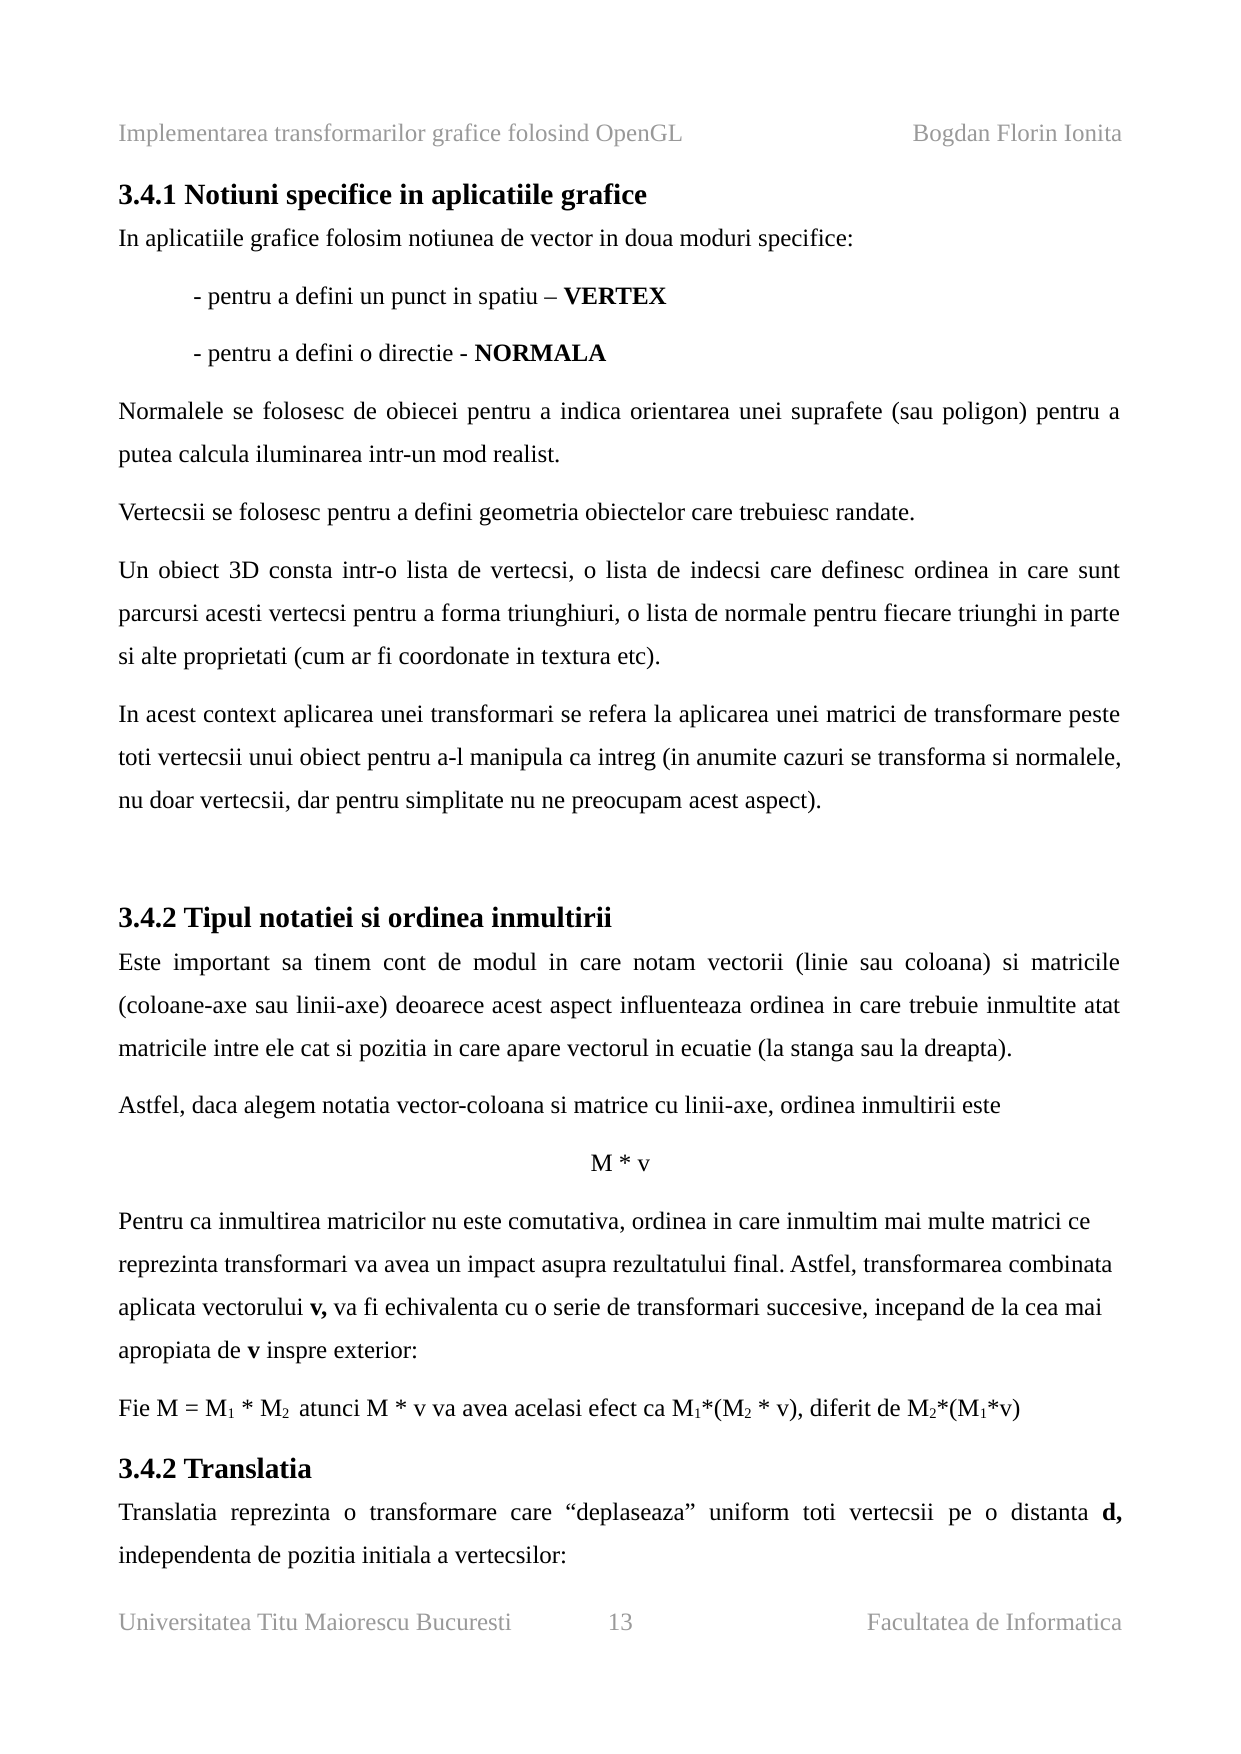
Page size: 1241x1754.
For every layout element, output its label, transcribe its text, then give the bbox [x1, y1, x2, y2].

text M * v [118, 1148, 1122, 1177]
subtitle 3.4.2 Translatia [118, 1451, 1122, 1484]
text Pentru ca inmultirea matricilor nu este comutativa, ordinea in care inmultim mai multe matrici ce reprezinta transformari va avea un impact asupra rezultatului final. Astfel, transformarea combinata aplicata vectorului v, va fi echivalenta cu o serie de transformari succesive, incepand de la cea mai apropiata de v inspre exterior: [118, 1206, 1122, 1364]
text Vertecsii se folosesc pentru a defini geometria obiectelor care trebuiesc randate. [118, 497, 1122, 526]
text In aplicatiile grafice folosim notiunea de vector in doua moduri specifice: [118, 223, 1122, 252]
text Fie M = M1 * M2 atunci M * v va avea acelasi efect ca M1*(M2 * v), diferit de M2*(M1*v) [118, 1393, 1122, 1422]
text Translatia reprezinta o transformare care “deplaseaza” uniform toti vertecsii pe o distanta d, independenta de pozitia initiala a vertecsilor: [118, 1497, 1122, 1569]
text Un obiect 3D consta intr-o lista de vertecsi, o lista de indecsi care definesc ordinea in care sunt parcursi acesti vertecsi pentru a forma triunghiuri, o lista de normale pentru fiecare triunghi in parte si alte proprietati (cum ar fi coordonate in textura etc). [118, 555, 1122, 670]
subtitle 3.4.2 Tipul notatiei si ordinea inmultirii [118, 900, 1122, 934]
text - pentru a defini un punct in spatiu – VERTEX [118, 281, 1122, 309]
text Este important sa tinem cont de modul in care notam vectorii (linie sau coloana) si matricile (coloane-axe sau linii-axe) deoarece acest aspect influenteaza ordinea in care trebuie inmultite atat matricile intre ele cat si pozitia in care apare vectorul in ecuatie (la stanga sau la dreapta). [118, 947, 1122, 1062]
text Normalele se folosesc de obiecei pentru a indica orientarea unei suprafete (sau poligon) pentru a putea calcula iluminarea intr-un mod realist. [118, 396, 1122, 468]
text In acest context aplicarea unei transformari se refera la aplicarea unei matrici de transformare peste toti vertecsii unui obiect pentru a-l manipula ca intreg (in anumite cazuri se transforma si normalele, nu doar vertecsii, dar pentru simplitate nu ne preocupam acest aspect). [118, 699, 1122, 814]
text - pentru a defini o directie - NORMALA [118, 338, 1122, 367]
subtitle 3.4.1 Notiuni specifice in aplicatiile grafice [118, 177, 1122, 211]
text Astfel, daca alegem notatia vector-coloana si matrice cu linii-axe, ordinea inmultirii este [118, 1091, 1122, 1119]
